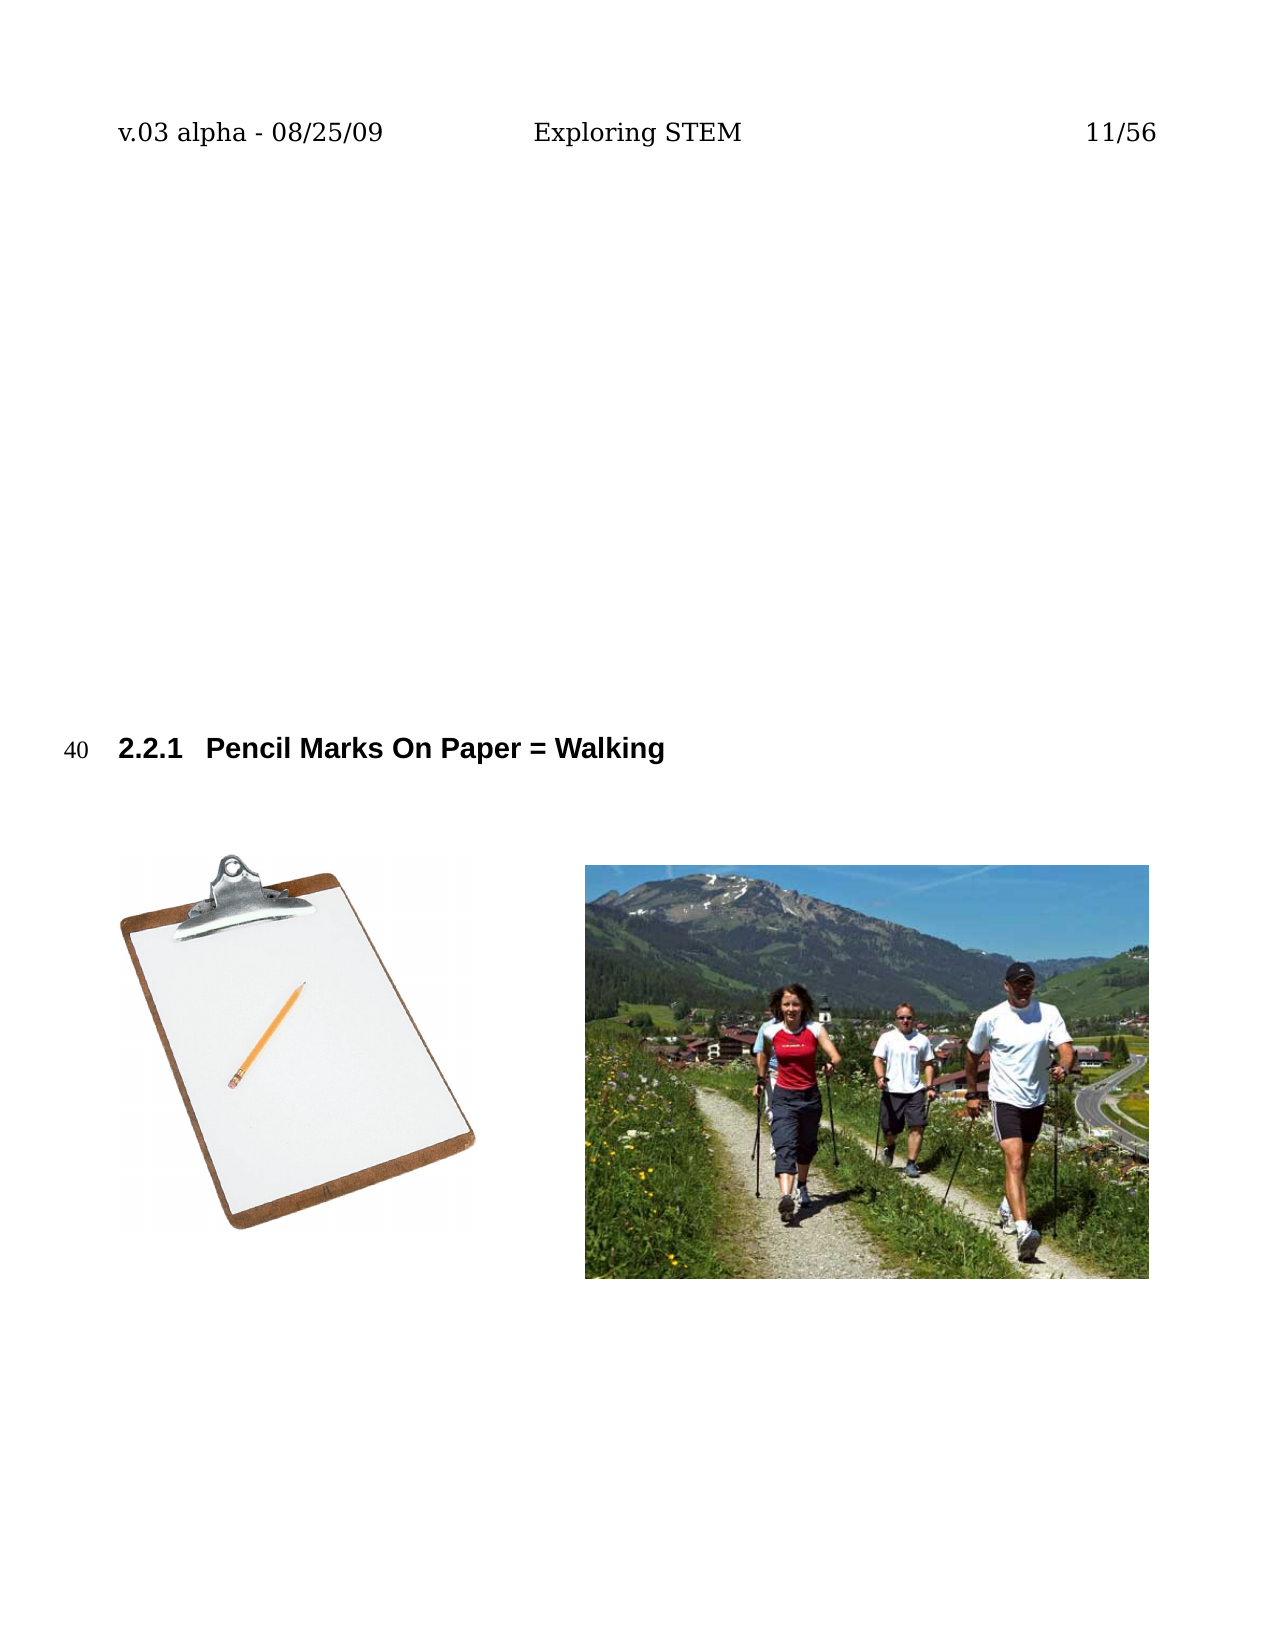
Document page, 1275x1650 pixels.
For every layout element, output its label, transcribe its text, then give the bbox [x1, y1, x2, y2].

picture [118, 852, 478, 1232]
picture [585, 865, 1149, 1279]
subtitle Pencil Marks On Paper = Walking [118, 731, 1157, 764]
